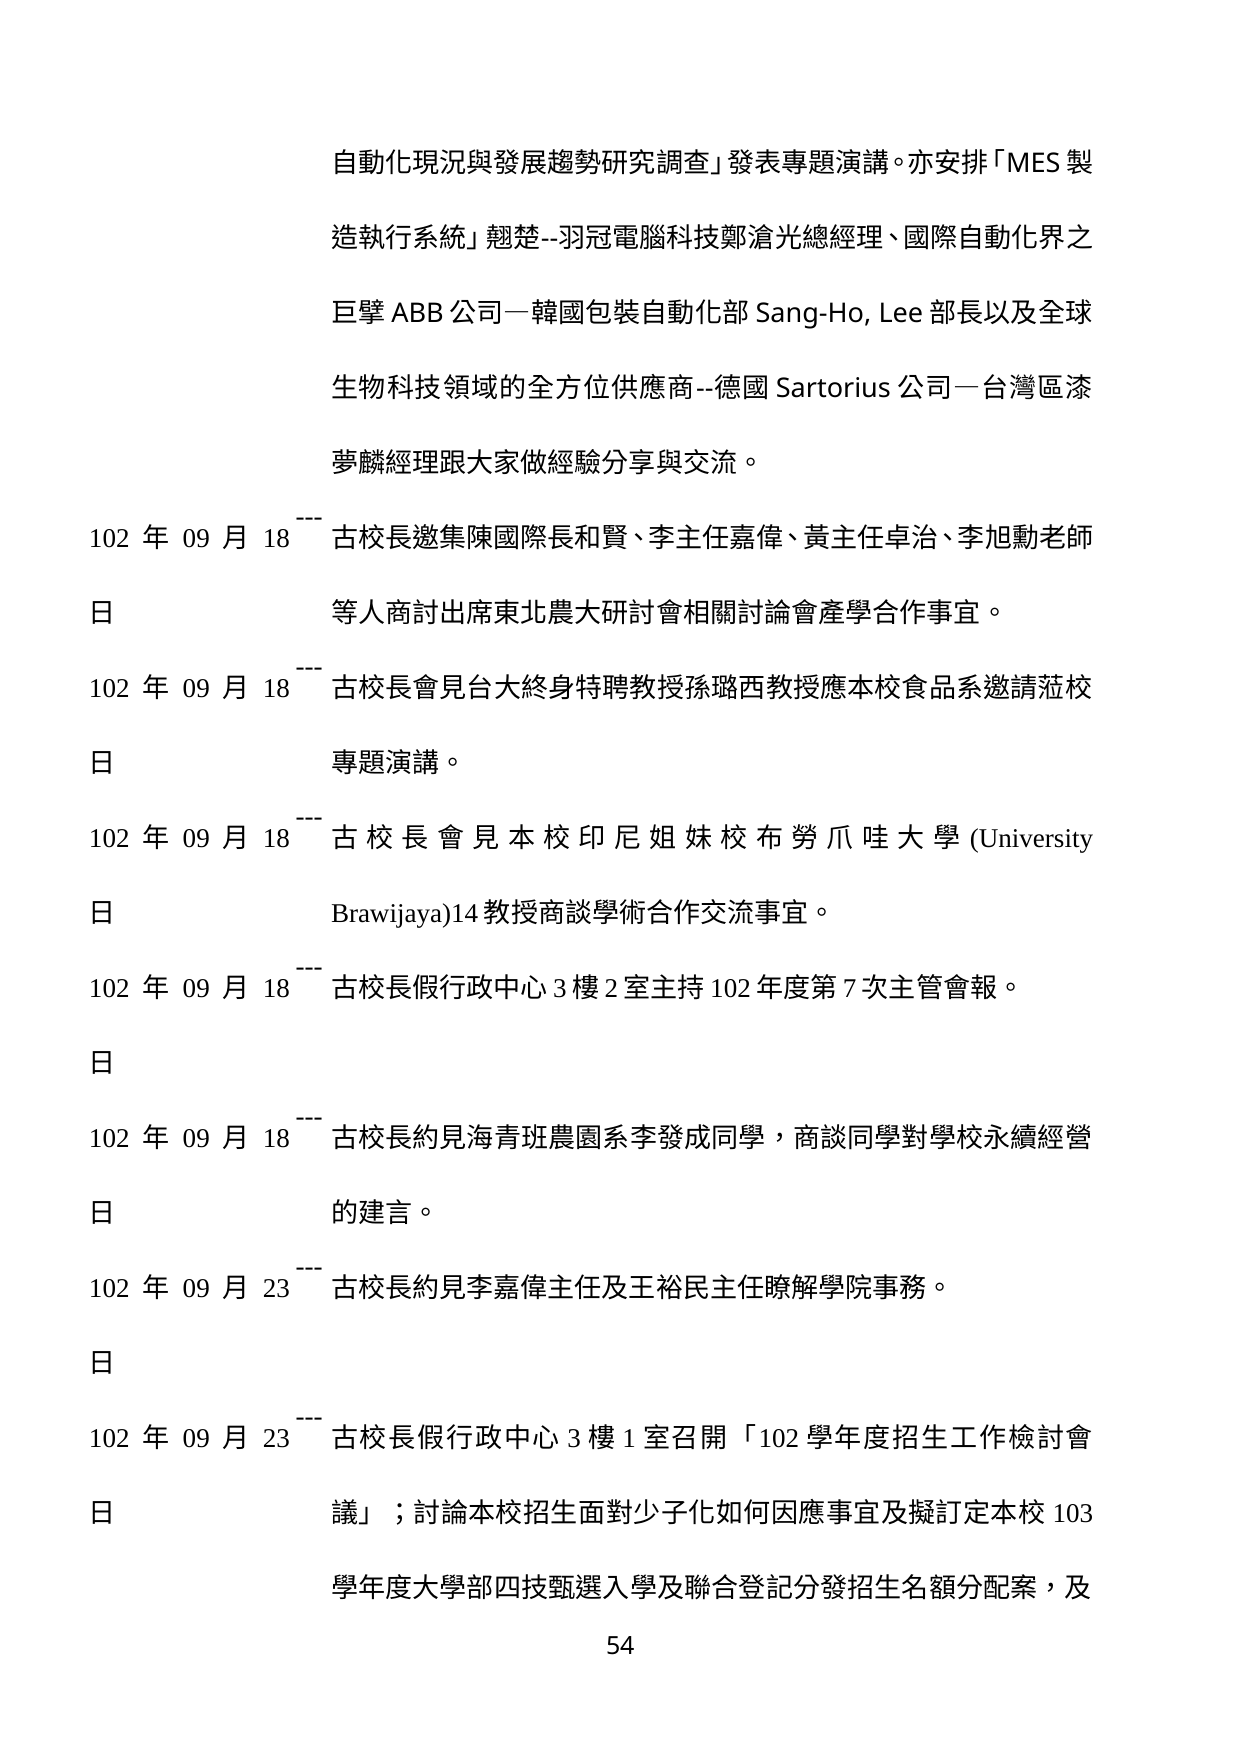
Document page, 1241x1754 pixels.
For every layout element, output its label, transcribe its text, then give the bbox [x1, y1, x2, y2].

table_cell --- [293, 1098, 328, 1248]
table_cell --- [293, 798, 328, 948]
table_cell 古校長約見李嘉偉主任及王裕民主任瞭解學院事務。 [328, 1248, 1096, 1398]
table_cell 102年09月18日 [86, 648, 292, 798]
table_cell 102年09月18日 [86, 798, 292, 948]
table_cell 102年09月18日 [86, 498, 292, 648]
table_cell --- [293, 948, 328, 1098]
table_cell 102年09月23日 [86, 1398, 292, 1623]
table_cell 102年09月18日 [86, 948, 292, 1098]
table_cell [86, 123, 292, 498]
table_cell 古校長會見台大終身特聘教授孫璐西教授應本校食品系邀請蒞校專題演講。 [328, 648, 1096, 798]
table_cell 102年09月18日 [86, 1098, 292, 1248]
table_cell 古校長會見本校印尼姐妹校布勞爪哇大學(University Brawijaya)14教授商談學術合作交流事宜。 [328, 798, 1096, 948]
table_cell --- [293, 1398, 328, 1623]
table_cell 古校長邀集陳國際長和賢、李主任嘉偉、黃主任卓治、李旭勳老師等人商討出席東北農大研討會相關討論會產學合作事宜。 [328, 498, 1096, 648]
table_cell 自動化現況與發展趨勢研究調查」發表專題演講。亦安排「MES製造執行系統」翹楚--羽冠電腦科技鄭滄光總經理、國際自動化界之巨擘ABB公司—韓國包裝自動化部Sang-Ho, Lee部長以及全球生物科技領域的全方位供應商--德國Sartorius公司—台灣區漆夢麟經理跟大家做經驗分享與交流。 [328, 123, 1096, 498]
table_cell --- [293, 123, 328, 498]
table_cell --- [293, 648, 328, 798]
table_cell 古校長假行政中心3樓1室召開「102學年度招生工作檢討會議」；討論本校招生面對少子化如何因應事宜及擬訂定本校103學年度大學部四技甄選入學及聯合登記分發招生名額分配案，及 [328, 1398, 1096, 1623]
table_cell --- [293, 498, 328, 648]
table_cell --- [293, 1248, 328, 1398]
table_cell 古校長約見海青班農園系李發成同學，商談同學對學校永續經營的建言。 [328, 1098, 1096, 1248]
table_cell 古校長假行政中心3樓2室主持102年度第7次主管會報。 [328, 948, 1096, 1098]
table_cell 102年09月23日 [86, 1248, 292, 1398]
